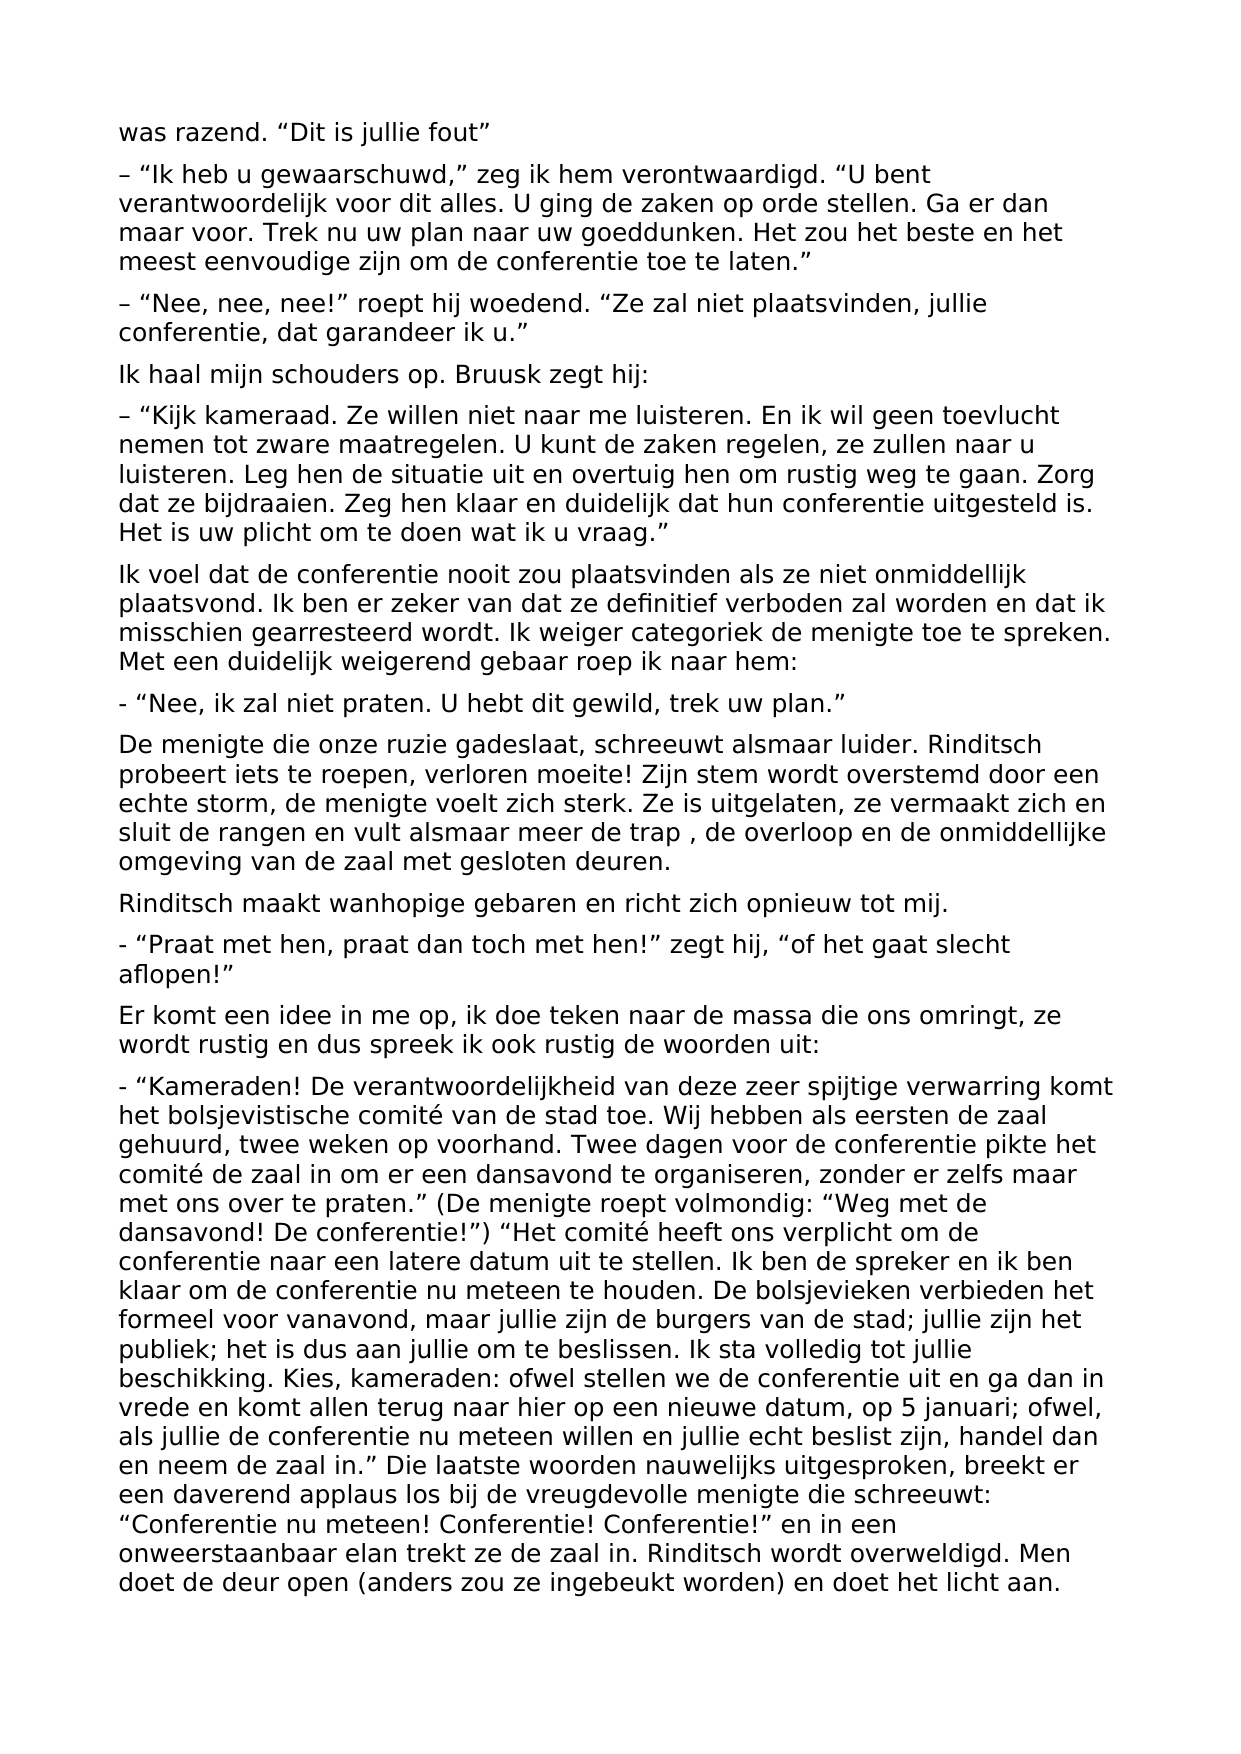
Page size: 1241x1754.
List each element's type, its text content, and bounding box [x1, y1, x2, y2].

text De menigte die onze ruzie gadeslaat, schreeuwt alsmaar luider. Rinditsch probeert iets te roepen, verloren moeite! Zijn stem wordt overstemd door een echte storm, de menigte voelt zich sterk. Ze is uitgelaten, ze vermaakt zich en sluit de rangen en vult alsmaar meer de trap , de overloop en de onmiddellijke omgeving van de zaal met gesloten deuren. [118, 731, 1122, 876]
text Er komt een idee in me op, ik doe teken naar de massa die ons omringt, ze wordt rustig en dus spreek ik ook rustig de woorden uit: [118, 1001, 1122, 1060]
text Ik voel dat de conferentie nooit zou plaatsvinden als ze niet onmiddellijk plaatsvond. Ik ben er zeker van dat ze definitief verboden zal worden en dat ik misschien gearresteerd wordt. Ik weiger categoriek de menigte toe te spreken. Met een duidelijk weigerend gebaar roep ik naar hem: [118, 560, 1122, 676]
text - “Nee, ik zal niet praten. U hebt dit gewild, trek uw plan.” [118, 689, 1122, 718]
text Rinditsch maakt wanhopige gebaren en richt zich opnieuw tot mij. [118, 889, 1122, 918]
text Ik haal mijn schouders op. Bruusk zegt hij: [118, 360, 1122, 389]
text - “Kameraden! De verantwoordelijkheid van deze zeer spijtige verwarring komt het bolsjevistische comité van de stad toe. Wij hebben als eersten de zaal gehuurd, twee weken op voorhand. Twee dagen voor de conferentie pikte het comité de zaal in om er een dansavond te organiseren, zonder er zelfs maar met ons over te praten.” (De menigte roept volmondig: “Weg met de dansavond! De conferentie!”) “Het comité heeft ons verplicht om de conferentie naar een latere datum uit te stellen. Ik ben de spreker en ik ben klaar om de conferentie nu meteen te houden. De bolsjevieken verbieden het formeel voor vanavond, maar jullie zijn de burgers van de stad; jullie zijn het publiek; het is dus aan jullie om te beslissen. Ik sta volledig tot jullie beschikking. Kies, kameraden: ofwel stellen we de conferentie uit en ga dan in vrede en komt allen terug naar hier op een nieuwe datum, op 5 januari; ofwel, als jullie de conferentie nu meteen willen en jullie echt beslist zijn, handel dan en neem de zaal in.” Die laatste woorden nauwelijks uitgesproken, breekt er een daverend applaus los bij de vreugdevolle menigte die schreeuwt: “Conferentie nu meteen! Conferentie! Conferentie!” en in een onweerstaanbaar elan trekt ze de zaal in. Rinditsch wordt overweldigd. Men doet de deur open (anders zou ze ingebeukt worden) en doet het licht aan. [118, 1072, 1122, 1597]
text – “Ik heb u gewaarschuwd,” zeg ik hem verontwaardigd. “U bent verantwoordelijk voor dit alles. U ging de zaken op orde stellen. Ga er dan maar voor. Trek nu uw plan naar uw goeddunken. Het zou het beste en het meest eenvoudige zijn om de conferentie toe te laten.” [118, 160, 1122, 276]
text – “Nee, nee, nee!” roept hij woedend. “Ze zal niet plaatsvinden, jullie conferentie, dat garandeer ik u.” [118, 289, 1122, 347]
text was razend. “Dit is jullie fout” [118, 118, 1122, 147]
text - “Praat met hen, praat dan toch met hen!” zegt hij, “of het gaat slecht aflopen!” [118, 931, 1122, 989]
text – “Kijk kameraad. Ze willen niet naar me luisteren. En ik wil geen toevlucht nemen tot zware maatregelen. U kunt de zaken regelen, ze zullen naar u luisteren. Leg hen de situatie uit en overtuig hen om rustig weg te gaan. Zorg dat ze bijdraaien. Zeg hen klaar en duidelijk dat hun conferentie uitgesteld is. Het is uw plicht om te doen wat ik u vraag.” [118, 401, 1122, 547]
